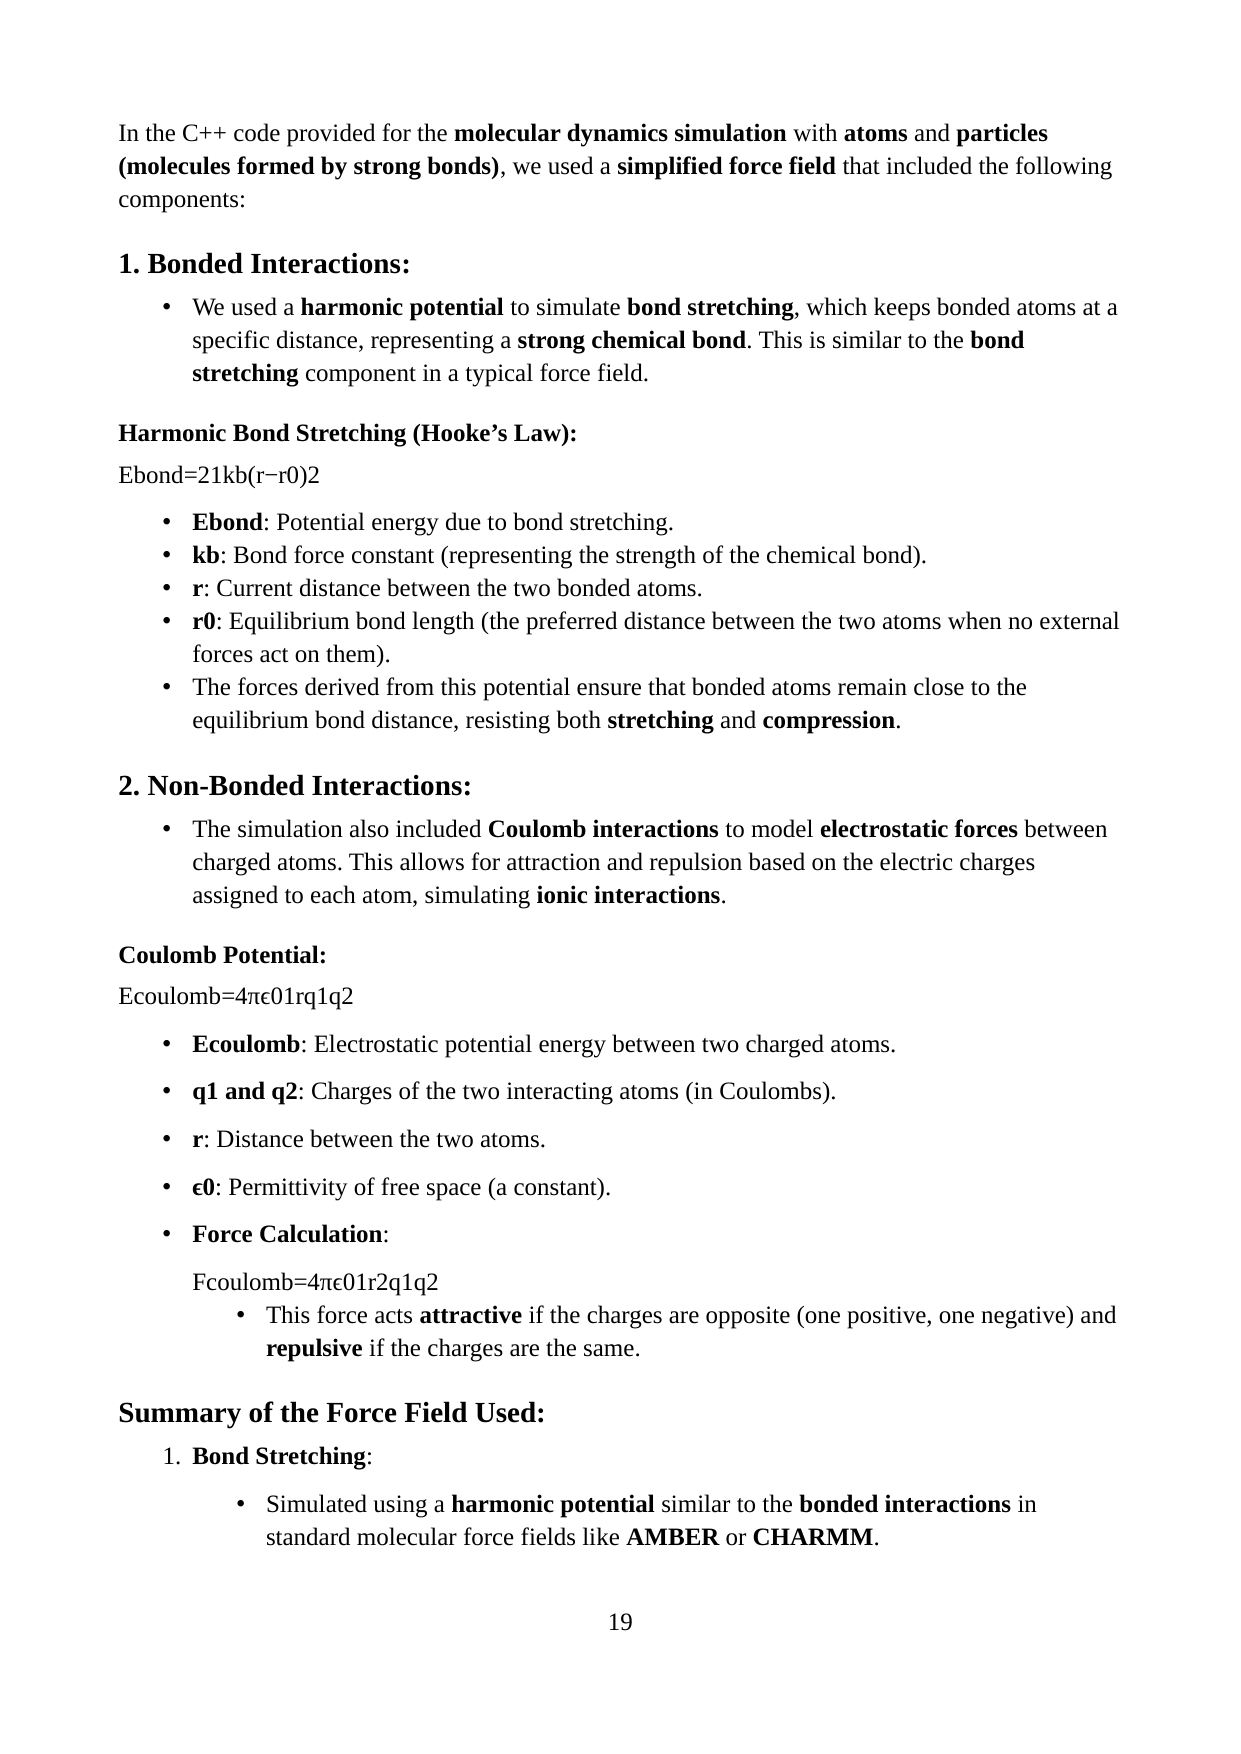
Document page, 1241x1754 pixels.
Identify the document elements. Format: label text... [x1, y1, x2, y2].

list This force acts attractive if the charges are opposite (one positive, one negative) and repulsive if the charges are the same. [236, 1300, 1122, 1362]
subtitle Coulomb Potential: [118, 940, 1122, 969]
subtitle Summary of the Force Field Used: [118, 1395, 1122, 1428]
list The forces derived from this potential ensure that bonded atoms remain close to the equilibrium bond distance, resisting both stretching and compression. [162, 672, 1122, 734]
text Ecoulomb​=4πϵ0​1​rq1​q2​​ [118, 981, 1122, 1010]
list kb​: Bond force constant (representing the strength of the chemical bond). [162, 540, 1122, 569]
list Ecoulomb​: Electrostatic potential energy between two charged atoms. [162, 1029, 1122, 1057]
list Force Calculation: [162, 1219, 1122, 1248]
list r0​: Equilibrium bond length (the preferred distance between the two atoms when no external forces act on them). [162, 606, 1122, 668]
list r: Distance between the two atoms. [162, 1124, 1122, 1153]
subtitle Harmonic Bond Stretching (Hooke’s Law): [118, 418, 1122, 447]
list Bond Stretching: [162, 1441, 1122, 1470]
list Simulated using a harmonic potential similar to the bonded interactions in standard molecular force fields like AMBER or CHARMM. [236, 1489, 1122, 1550]
subtitle 2. Non-Bonded Interactions: [118, 768, 1122, 801]
text Ebond​=21​kb​(r−r0​)2 [118, 460, 1122, 488]
list ϵ0​: Permittivity of free space (a constant). [162, 1172, 1122, 1200]
list The simulation also included Coulomb interactions to model electrostatic forces between charged atoms. This allows for attraction and repulsion based on the electric charges assigned to each atom, simulating ionic interactions. [162, 814, 1122, 908]
text In the C++ code provided for the molecular dynamics simulation with atoms and particles (molecules formed by strong bonds), we used a simplified force field that included the following components: [118, 118, 1122, 213]
list q1​ and q2​: Charges of the two interacting atoms (in Coulombs). [162, 1076, 1122, 1105]
list Fcoulomb​=4πϵ0​1​r2q1​q2​​ [162, 1267, 1122, 1296]
list We used a harmonic potential to simulate bond stretching, which keeps bonded atoms at a specific distance, representing a strong chemical bond. This is similar to the bond stretching component in a typical force field. [162, 292, 1122, 387]
list Ebond​: Potential energy due to bond stretching. [162, 507, 1122, 536]
list r: Current distance between the two bonded atoms. [162, 573, 1122, 602]
subtitle 1. Bonded Interactions: [118, 246, 1122, 280]
